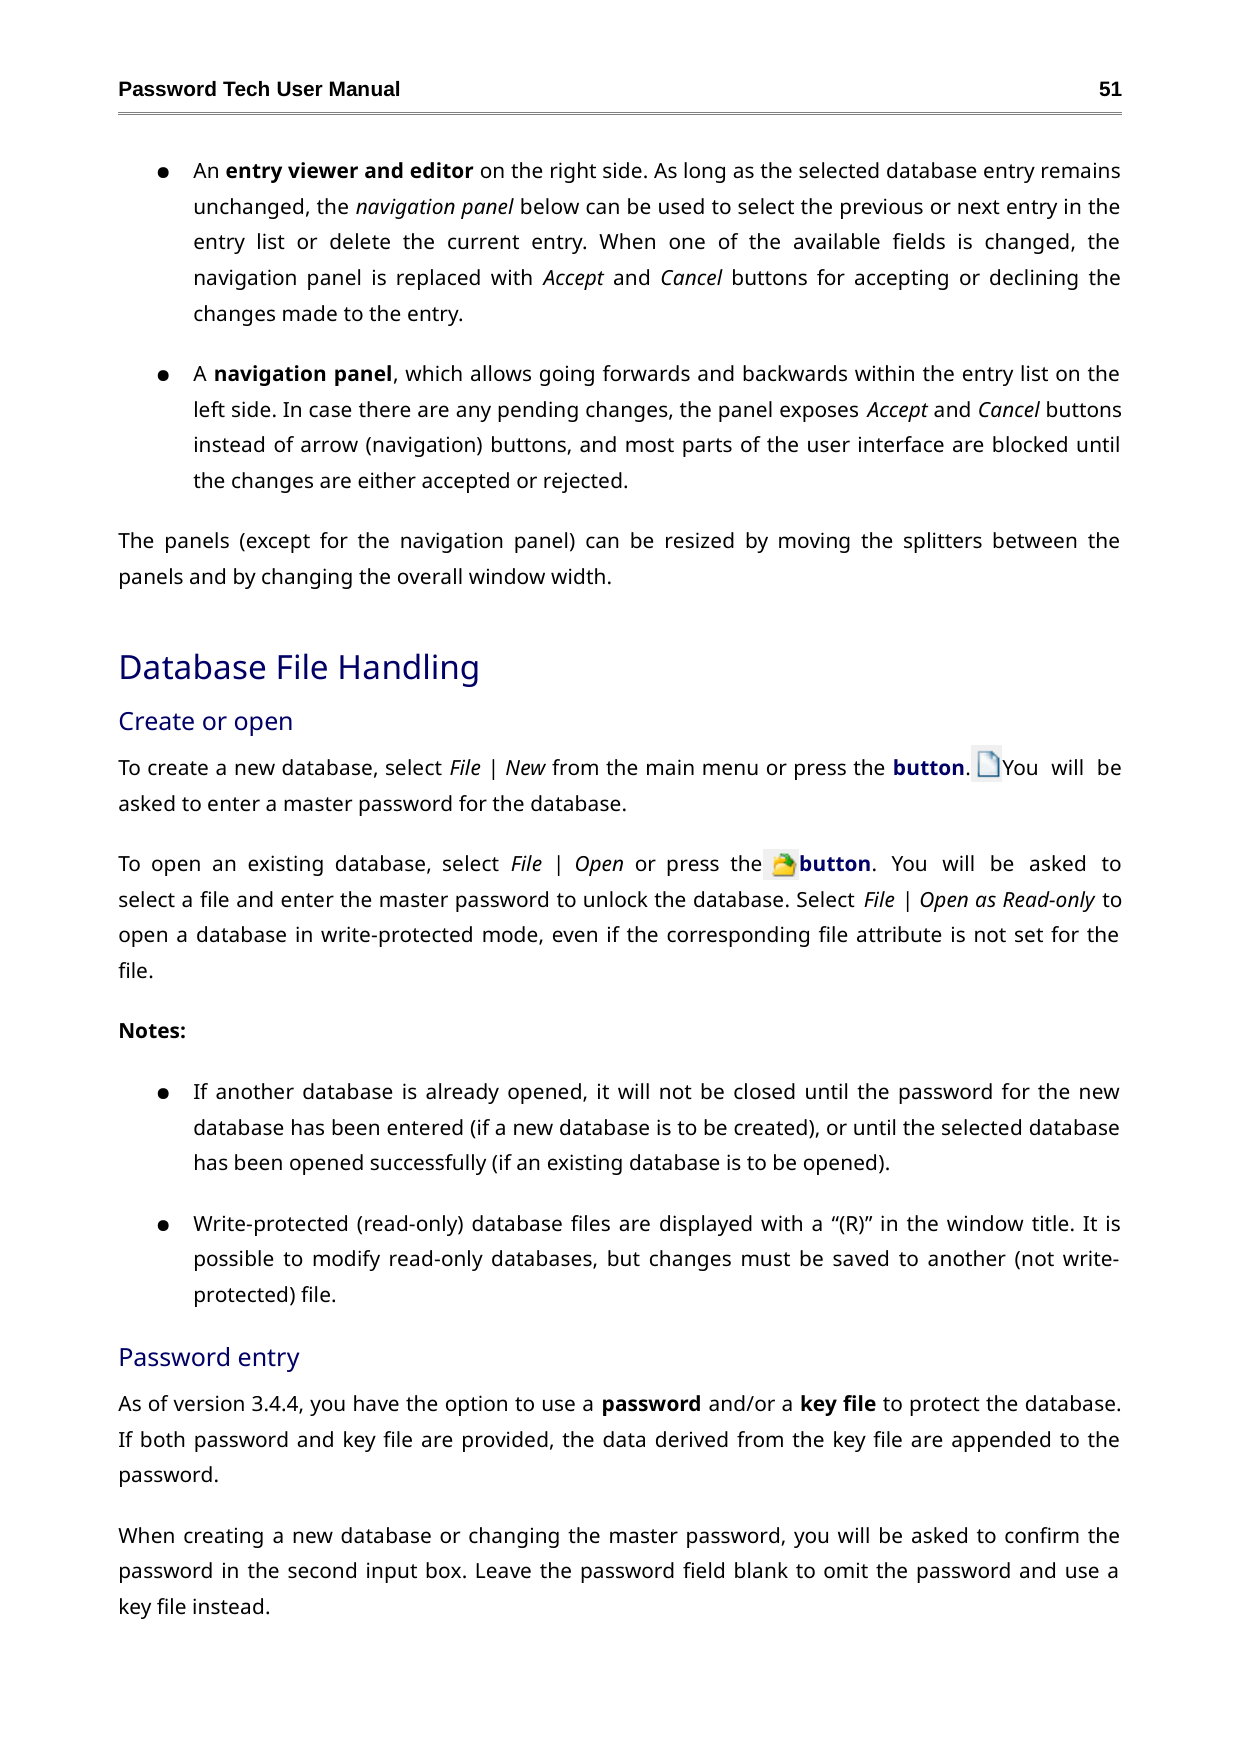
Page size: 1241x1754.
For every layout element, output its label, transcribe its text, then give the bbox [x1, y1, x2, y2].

picture [971, 745, 1003, 782]
text The panels (except for the navigation panel) can be resized by moving the splitters between the panels and by changing the overall window width. [118, 526, 1122, 590]
text To open an existing database, select File | Open or press the button. You will be asked to select a file and enter the master password to unlock the database. Select File | Open as Read-only to open a database in write-protected mode, even if the corresponding file attribute is not set for the file. [118, 849, 1122, 984]
list If another database is already opened, it will not be closed until the password for the new database has been entered (if a new database is to be created), or until the selected database has been opened successfully (if an existing database is to be opened). [156, 1077, 1122, 1177]
text To create a new database, select File | New from the main menu or press the button. You will be asked to enter a master password for the database. [118, 753, 1122, 817]
list Write-protected (read-only) database files are displayed with a “(R)” in the window title. It is possible to modify read-only databases, but changes must be saved to another (not write-protected) file. [156, 1208, 1122, 1308]
text When creating a new database or changing the master password, you will be asked to confirm the password in the second input box. Leave the password field blank to omit the password and use a key file instead. [118, 1521, 1122, 1620]
subtitle Password entry [118, 1340, 1122, 1374]
subtitle Create or open [118, 704, 1122, 738]
list An entry viewer and editor on the right side. As long as the selected database entry remains unchanged, the navigation panel below can be used to select the previous or next entry in the entry list or delete the current entry. When one of the available fields is changed, the navigation panel is replaced with Accept and Cancel buttons for accepting or declining the changes made to the entry. [156, 156, 1122, 327]
subtitle Database File Handling [118, 643, 1122, 689]
list A navigation panel, which allows going forwards and backwards within the entry list on the left side. In case there are any pending changes, the panel exposes Accept and Cancel buttons instead of arrow (navigation) buttons, and most parts of the user interface are blocked until the changes are either accepted or rejected. [156, 359, 1122, 494]
picture [763, 849, 799, 880]
text Notes: [118, 1016, 1122, 1045]
text As of version 3.4.4, you have the option to use a password and/or a key file to protect the database. If both password and key file are provided, the data derived from the key file are appended to the password. [118, 1389, 1122, 1489]
